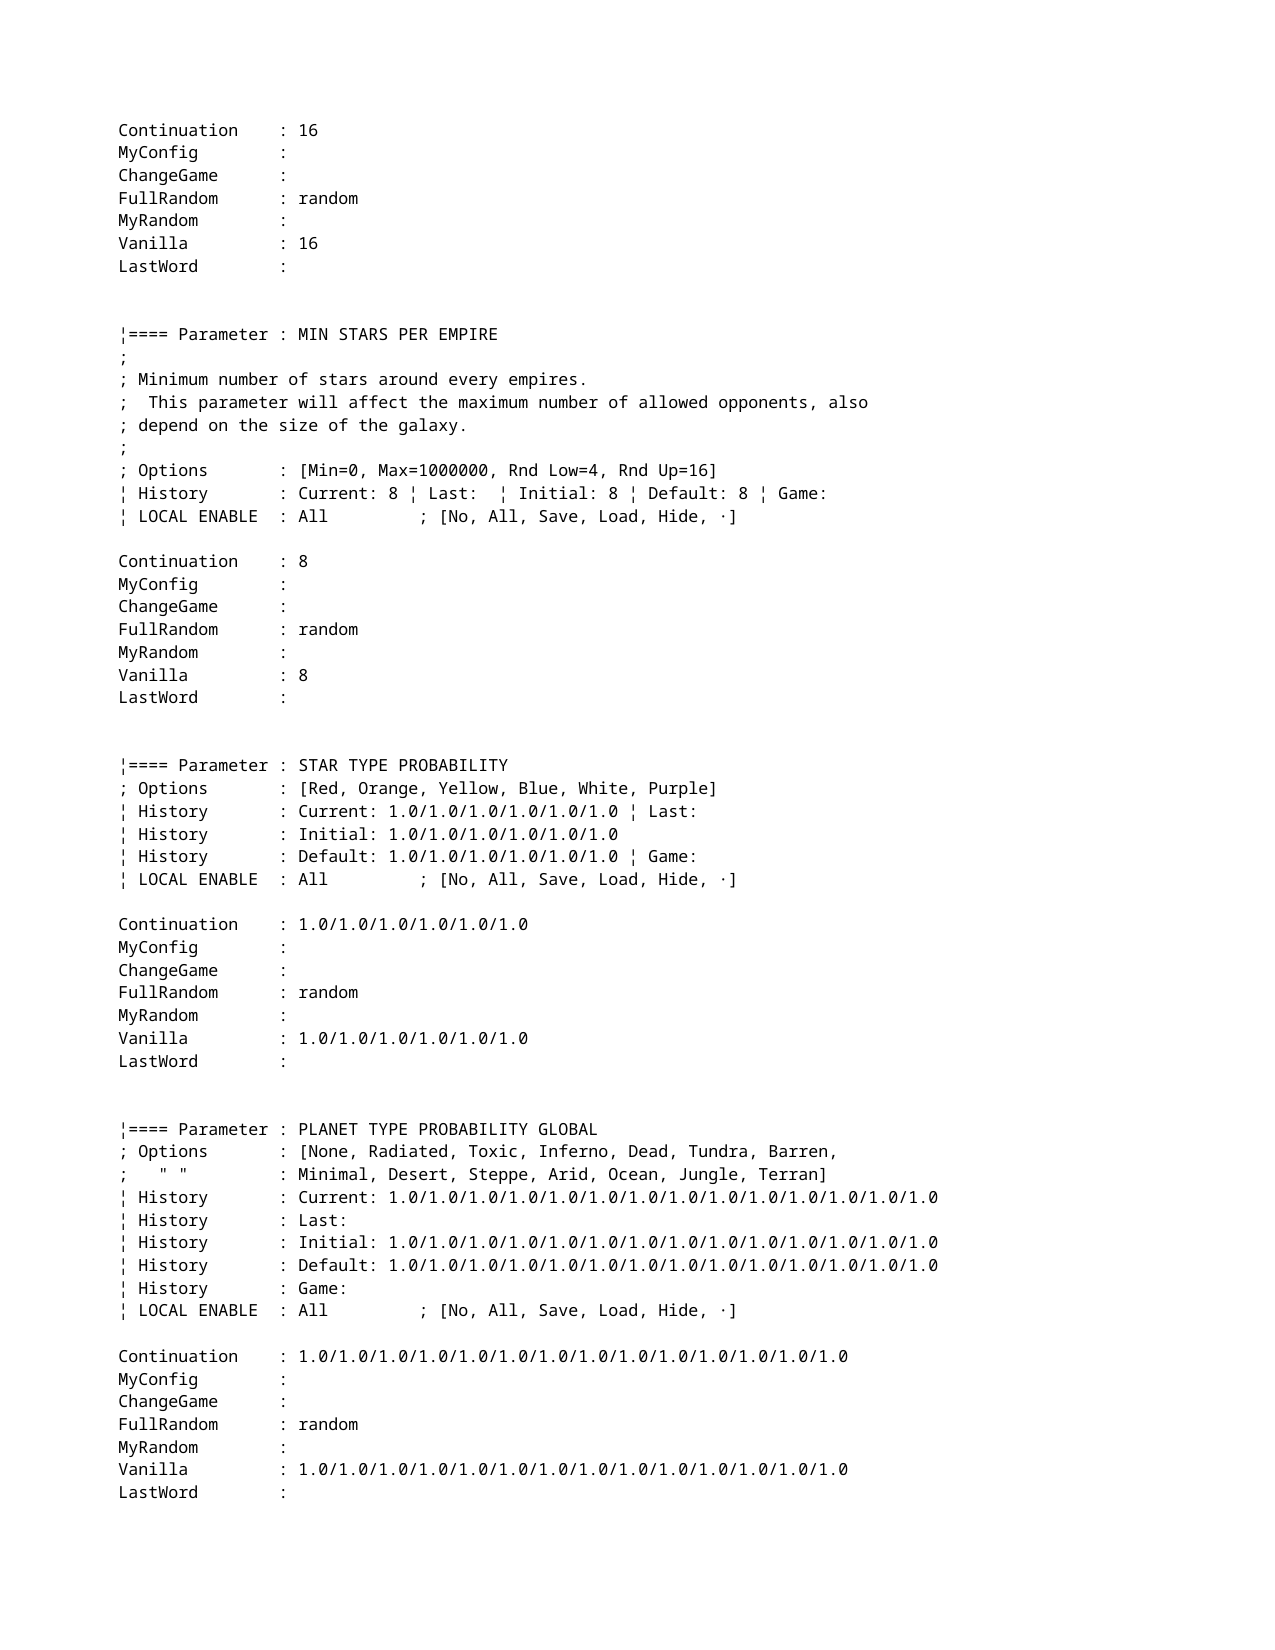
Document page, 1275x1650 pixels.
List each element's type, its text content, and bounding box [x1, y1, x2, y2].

text ChangeGame : [118, 163, 1157, 186]
text MyConfig : [118, 572, 1157, 595]
text ¦ History : Last: [118, 1208, 1157, 1231]
text MyConfig : [118, 1367, 1157, 1390]
text MyRandom : [118, 1435, 1157, 1458]
text ¦ History : Current: 1.0/1.0/1.0/1.0/1.0/1.0/1.0/1.0/1.0/1.0/1.0/1.0/1.0/1.0 [118, 1185, 1157, 1208]
text Vanilla : 16 [118, 232, 1157, 254]
text FullRandom : random [118, 186, 1157, 209]
text ¦ History : Initial: 1.0/1.0/1.0/1.0/1.0/1.0/1.0/1.0/1.0/1.0/1.0/1.0/1.0/1.0 [118, 1231, 1157, 1253]
text LastWord : [118, 1049, 1157, 1072]
text Continuation : 1.0/1.0/1.0/1.0/1.0/1.0/1.0/1.0/1.0/1.0/1.0/1.0/1.0/1.0 [118, 1344, 1157, 1367]
text ; Options : [Min=0, Max=1000000, Rnd Low=4, Rnd Up=16] [118, 459, 1157, 481]
text ¦ LOCAL ENABLE : All ; [No, All, Save, Load, Hide, ·] [118, 504, 1157, 527]
text ; Options : [None, Radiated, Toxic, Inferno, Dead, Tundra, Barren, [118, 1140, 1157, 1163]
text LastWord : [118, 686, 1157, 708]
text FullRandom : random [118, 981, 1157, 1004]
text Continuation : 16 [118, 118, 1157, 141]
text FullRandom : random [118, 1412, 1157, 1435]
text ¦==== Parameter : PLANET TYPE PROBABILITY GLOBAL [118, 1117, 1157, 1140]
text ¦ History : Default: 1.0/1.0/1.0/1.0/1.0/1.0 ¦ Game: [118, 845, 1157, 867]
text ¦==== Parameter : STAR TYPE PROBABILITY [118, 754, 1157, 777]
text LastWord : [118, 1481, 1157, 1503]
text ¦==== Parameter : MIN STARS PER EMPIRE [118, 322, 1157, 345]
text ; [118, 436, 1157, 459]
text Vanilla : 1.0/1.0/1.0/1.0/1.0/1.0 [118, 1026, 1157, 1049]
text ¦ History : Game: [118, 1276, 1157, 1299]
text Vanilla : 1.0/1.0/1.0/1.0/1.0/1.0/1.0/1.0/1.0/1.0/1.0/1.0/1.0/1.0 [118, 1458, 1157, 1481]
text MyConfig : [118, 141, 1157, 163]
text Continuation : 1.0/1.0/1.0/1.0/1.0/1.0 [118, 913, 1157, 936]
text ; Minimum number of stars around every empires. [118, 368, 1157, 391]
text ¦ History : Default: 1.0/1.0/1.0/1.0/1.0/1.0/1.0/1.0/1.0/1.0/1.0/1.0/1.0/1.0 [118, 1253, 1157, 1276]
text FullRandom : random [118, 618, 1157, 640]
text ¦ History : Initial: 1.0/1.0/1.0/1.0/1.0/1.0 [118, 822, 1157, 845]
text MyConfig : [118, 936, 1157, 958]
text ¦ History : Current: 8 ¦ Last: ¦ Initial: 8 ¦ Default: 8 ¦ Game: [118, 481, 1157, 504]
text ChangeGame : [118, 595, 1157, 618]
text MyRandom : [118, 640, 1157, 663]
text ; " " : Minimal, Desert, Steppe, Arid, Ocean, Jungle, Terran] [118, 1163, 1157, 1185]
text ChangeGame : [118, 1390, 1157, 1412]
text ¦ LOCAL ENABLE : All ; [No, All, Save, Load, Hide, ·] [118, 1299, 1157, 1322]
text ¦ History : Current: 1.0/1.0/1.0/1.0/1.0/1.0 ¦ Last: [118, 799, 1157, 822]
text ; [118, 345, 1157, 368]
text ; Options : [Red, Orange, Yellow, Blue, White, Purple] [118, 777, 1157, 799]
text MyRandom : [118, 1004, 1157, 1026]
text ¦ LOCAL ENABLE : All ; [No, All, Save, Load, Hide, ·] [118, 867, 1157, 890]
text Continuation : 8 [118, 549, 1157, 572]
text ; depend on the size of the galaxy. [118, 413, 1157, 436]
text ChangeGame : [118, 958, 1157, 981]
text MyRandom : [118, 209, 1157, 232]
text ; This parameter will affect the maximum number of allowed opponents, also [118, 391, 1157, 413]
text LastWord : [118, 254, 1157, 277]
text Vanilla : 8 [118, 663, 1157, 686]
